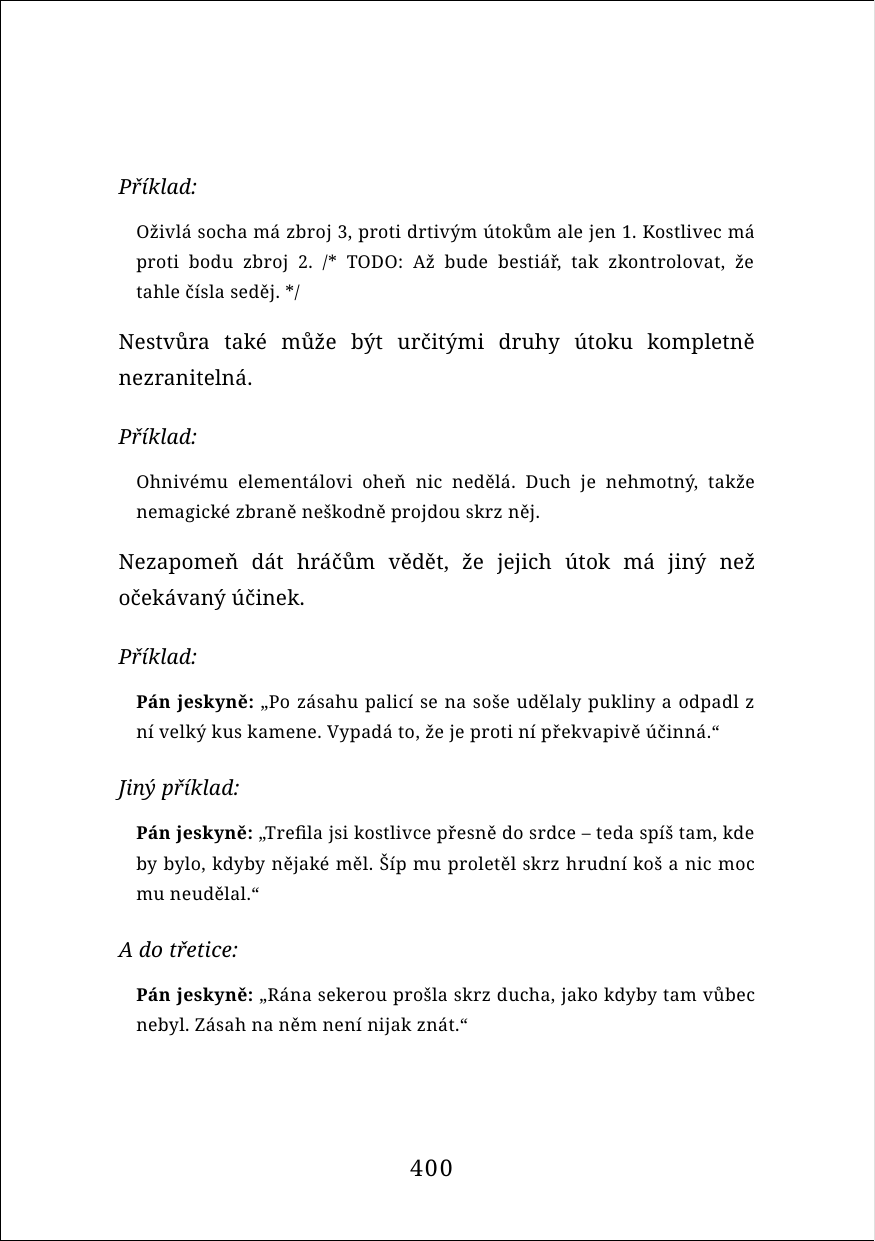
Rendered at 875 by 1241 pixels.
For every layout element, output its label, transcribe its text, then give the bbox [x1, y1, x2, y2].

text Pán jeskyně: „Po zásahu palicí se na soše udělaly pukliny a odpadl z ní velký kus kamene. Vypadá to, že je proti ní překvapivě účinná.“ [136, 689, 756, 744]
text Příklad: [118, 642, 756, 671]
text Příklad: [118, 422, 756, 451]
text Nestvůra také může být určitými druhy útoku kompletně nezranitelná. [118, 327, 756, 391]
text Pán jeskyně: „Rána sekerou prošla skrz ducha, jako kdyby tam vůbec nebyl. Zásah na něm není nijak znát.“ [136, 982, 756, 1037]
text Příklad: [118, 172, 756, 200]
text Pán jeskyně: „Trefila jsi kostlivce přesně do srdce – teda spíš tam, kde by bylo, kdyby nějaké měl. Šíp mu proletěl skrz hrudní koš a nic moc mu neudělal.“ [136, 821, 756, 905]
text Jiný příklad: [118, 773, 756, 802]
text Ohnivému elementálovi oheň nic nedělá. Duch je nehmotný, takže nemagické zbraně neškodně projdou skrz něj. [136, 469, 756, 524]
text A do třetice: [118, 935, 756, 963]
text Nezapomeň dát hráčům vědět, že jejich útok má jiný než očekávaný účinek. [118, 547, 756, 611]
text Oživlá socha má zbroj 3, proti drtivým útokům ale jen 1. Kostlivec má proti bodu zbroj 2. /* TODO: Až bude bestiář, tak zkontrolovat, že tahle čísla seděj. */ [136, 219, 756, 304]
